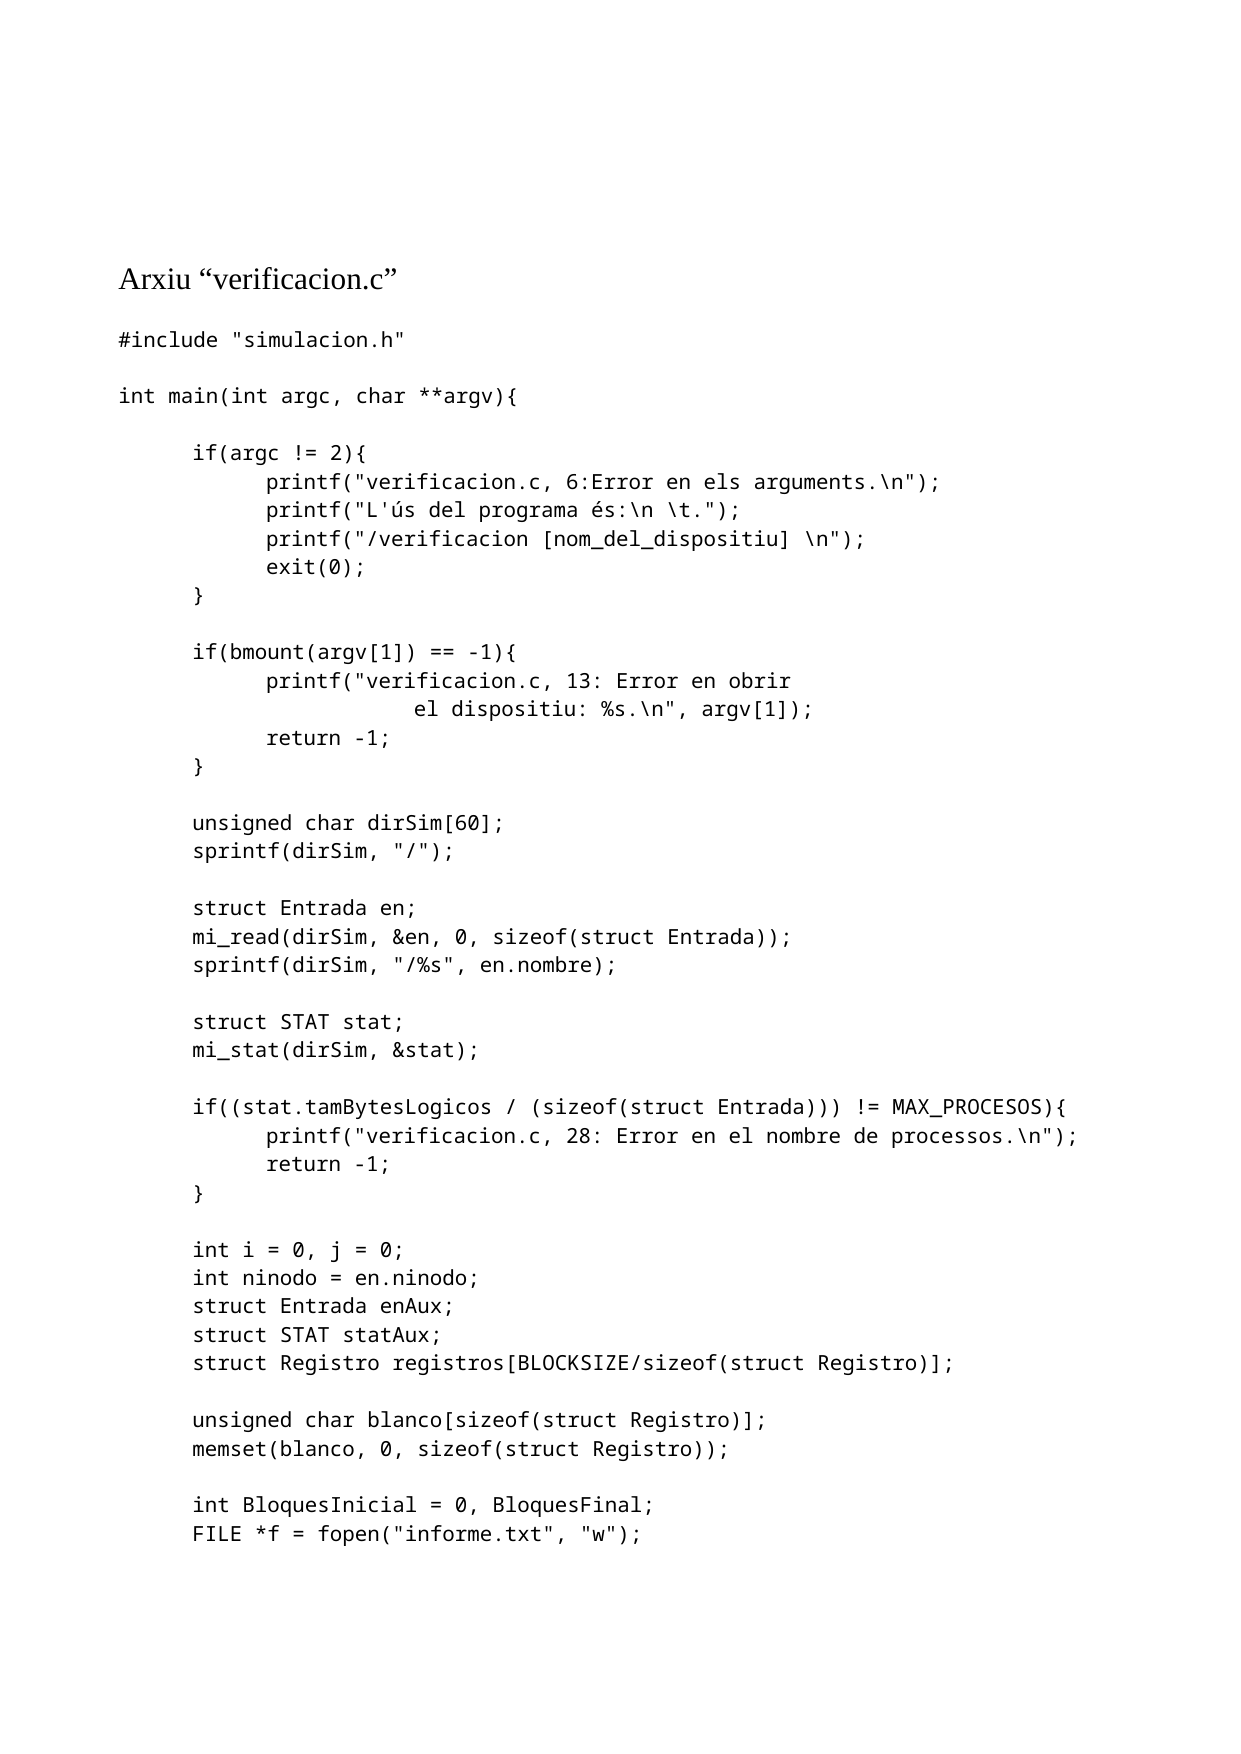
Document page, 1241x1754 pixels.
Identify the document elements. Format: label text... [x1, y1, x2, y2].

text if(bmount(argv[1]) == -1){ [118, 637, 1122, 666]
text mi_stat(dirSim, &stat); [118, 1036, 1122, 1064]
text struct Registro registros[BLOCKSIZE/sizeof(struct Registro)]; [118, 1348, 1122, 1377]
text exit(0); [118, 552, 1122, 581]
text memset(blanco, 0, sizeof(struct Registro)); [118, 1434, 1122, 1462]
text int BloquesInicial = 0, BloquesFinal; [118, 1491, 1122, 1519]
text struct STAT statAux; [118, 1320, 1122, 1348]
text } [118, 581, 1122, 609]
text } [118, 1178, 1122, 1206]
text } [118, 751, 1122, 780]
text return -1; [118, 723, 1122, 751]
text struct Entrada enAux; [118, 1292, 1122, 1320]
text struct STAT stat; [118, 1007, 1122, 1036]
text return -1; [118, 1149, 1122, 1178]
text Arxiu “verificacion.c” [118, 260, 1122, 296]
text sprintf(dirSim, "/"); [118, 837, 1122, 865]
text mi_read(dirSim, &en, 0, sizeof(struct Entrada)); [118, 922, 1122, 950]
text printf("verificacion.c, 28: Error en el nombre de processos.\n"); [118, 1121, 1122, 1149]
text if((stat.tamBytesLogicos / (sizeof(struct Entrada))) != MAX_PROCESOS){ [118, 1092, 1122, 1121]
text printf("/verificacion [nom_del_dispositiu] \n"); [118, 524, 1122, 552]
text int i = 0, j = 0; [118, 1235, 1122, 1263]
text printf("verificacion.c, 6:Error en els arguments.\n"); [118, 467, 1122, 495]
text int ninodo = en.ninodo; [118, 1263, 1122, 1292]
text #include "simulacion.h" [118, 325, 1122, 353]
text FILE *f = fopen("informe.txt", "w"); [118, 1519, 1122, 1547]
text unsigned char dirSim[60]; [118, 808, 1122, 837]
text printf("verificacion.c, 13: Error en obrir [118, 666, 1122, 694]
text unsigned char blanco[sizeof(struct Registro)]; [118, 1405, 1122, 1434]
text printf("L'ús del programa és:\n \t."); [118, 495, 1122, 524]
text el dispositiu: %s.\n", argv[1]); [118, 694, 1122, 723]
text sprintf(dirSim, "/%s", en.nombre); [118, 950, 1122, 979]
text struct Entrada en; [118, 893, 1122, 922]
text if(argc != 2){ [118, 438, 1122, 467]
text int main(int argc, char **argv){ [118, 382, 1122, 410]
